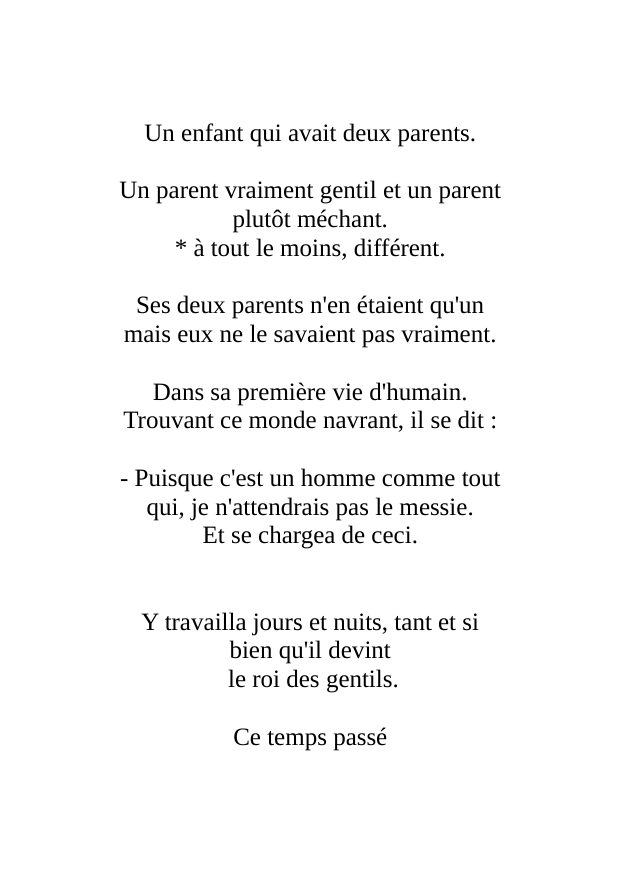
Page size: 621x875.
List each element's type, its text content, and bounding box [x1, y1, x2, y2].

text * à tout le moins, différent. [118, 233, 502, 262]
text Un parent vraiment gentil et un parent plutôt méchant. [118, 176, 502, 233]
text Ses deux parents n'en étaient qu'un mais eux ne le savaient pas vraiment. [118, 291, 502, 348]
text Et se chargea de ceci. [118, 521, 502, 549]
text Dans sa première vie d'humain. [118, 377, 502, 406]
text Ce temps passé [118, 722, 502, 751]
text - Puisque c'est un homme comme tout qui, je n'attendrais pas le messie. [118, 463, 502, 521]
text Un enfant qui avait deux parents. [118, 118, 502, 147]
text Y travailla jours et nuits, tant et si bien qu'il devint [118, 607, 502, 664]
text Trouvant ce monde navrant, il se dit : [118, 406, 502, 434]
text le roi des gentils. [118, 664, 502, 693]
